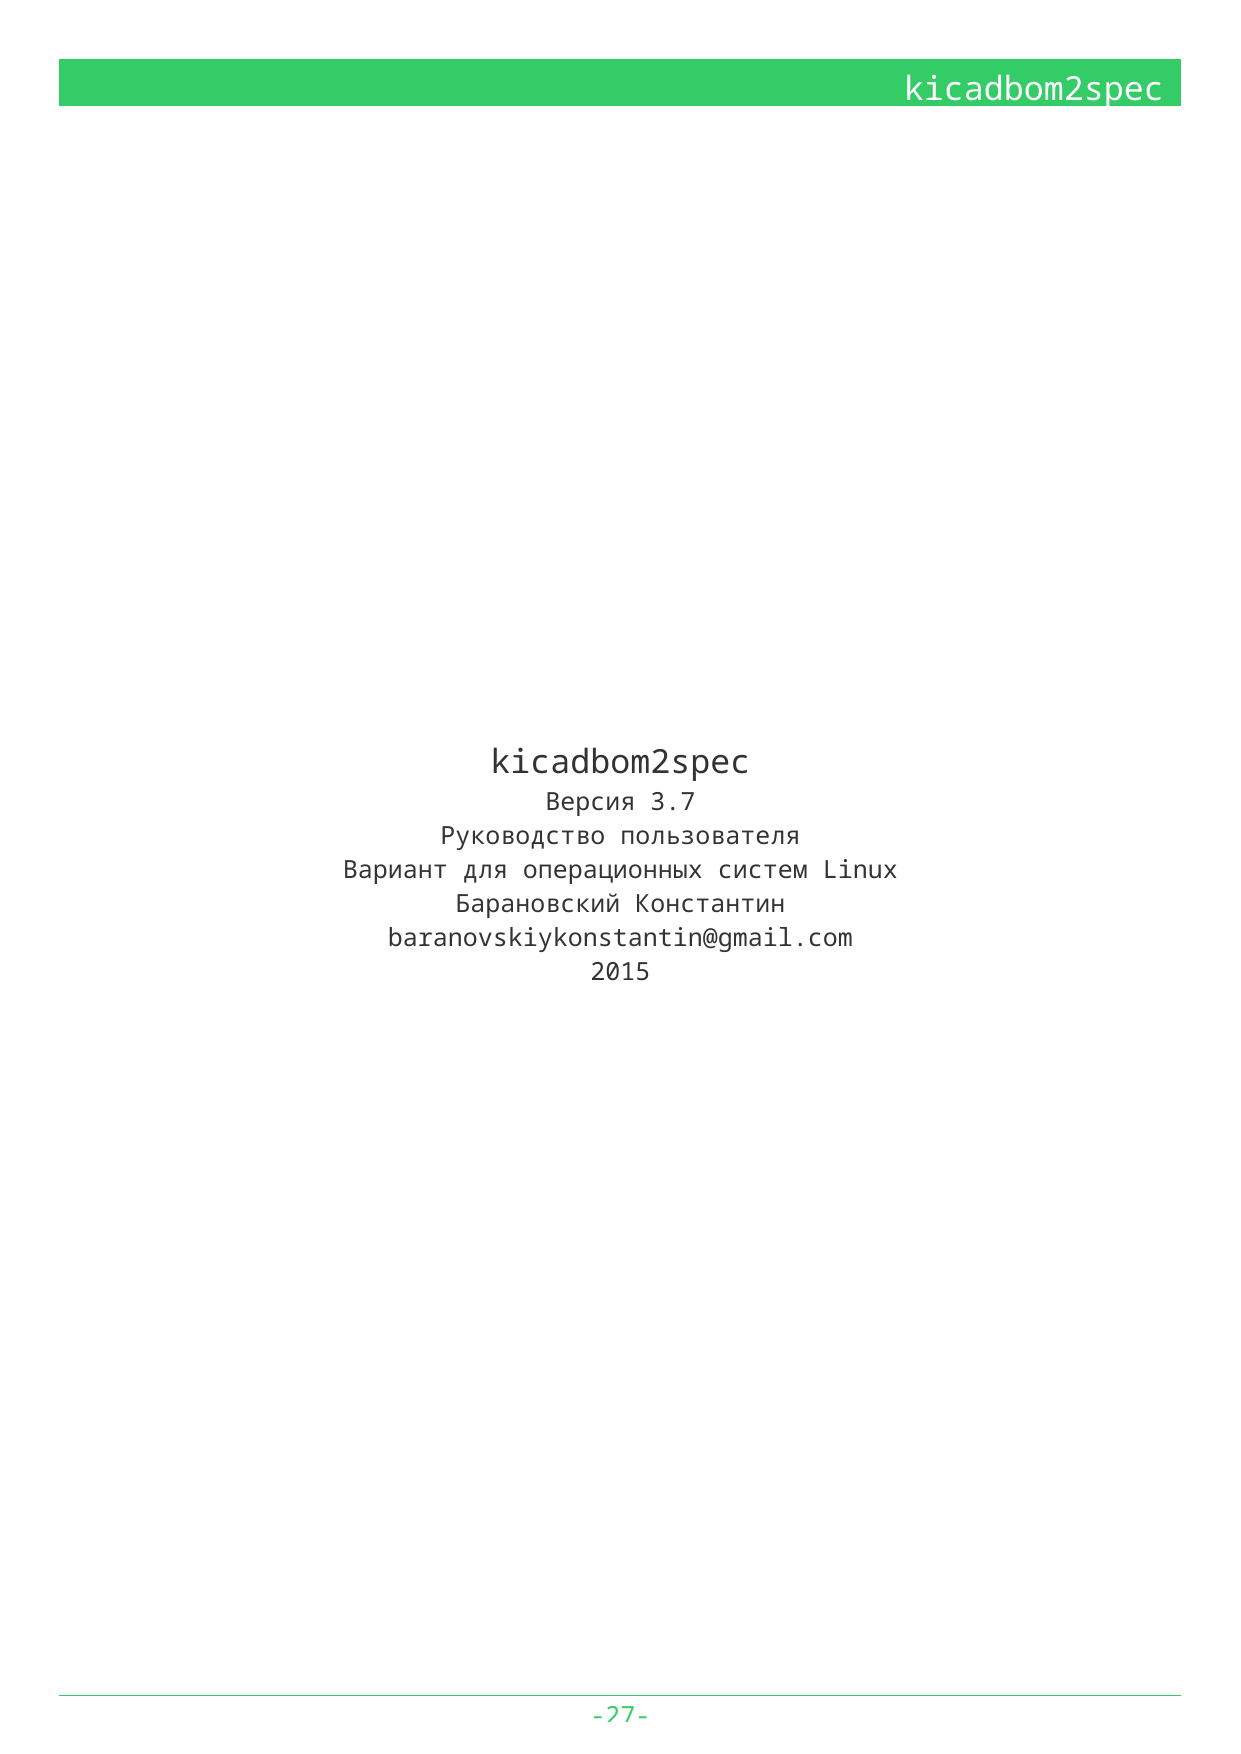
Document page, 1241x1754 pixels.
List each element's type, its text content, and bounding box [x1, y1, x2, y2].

text kicadbom2spec [59, 738, 1181, 784]
text 2015 [59, 954, 1181, 988]
text Вариант для операционных систем Linux [59, 852, 1181, 886]
text Барановский Константин [59, 886, 1181, 920]
text Версия 3.7 [59, 784, 1181, 818]
text Руководство пользователя [59, 818, 1181, 852]
text baranovskiykonstantin@gmail.com [59, 920, 1181, 954]
